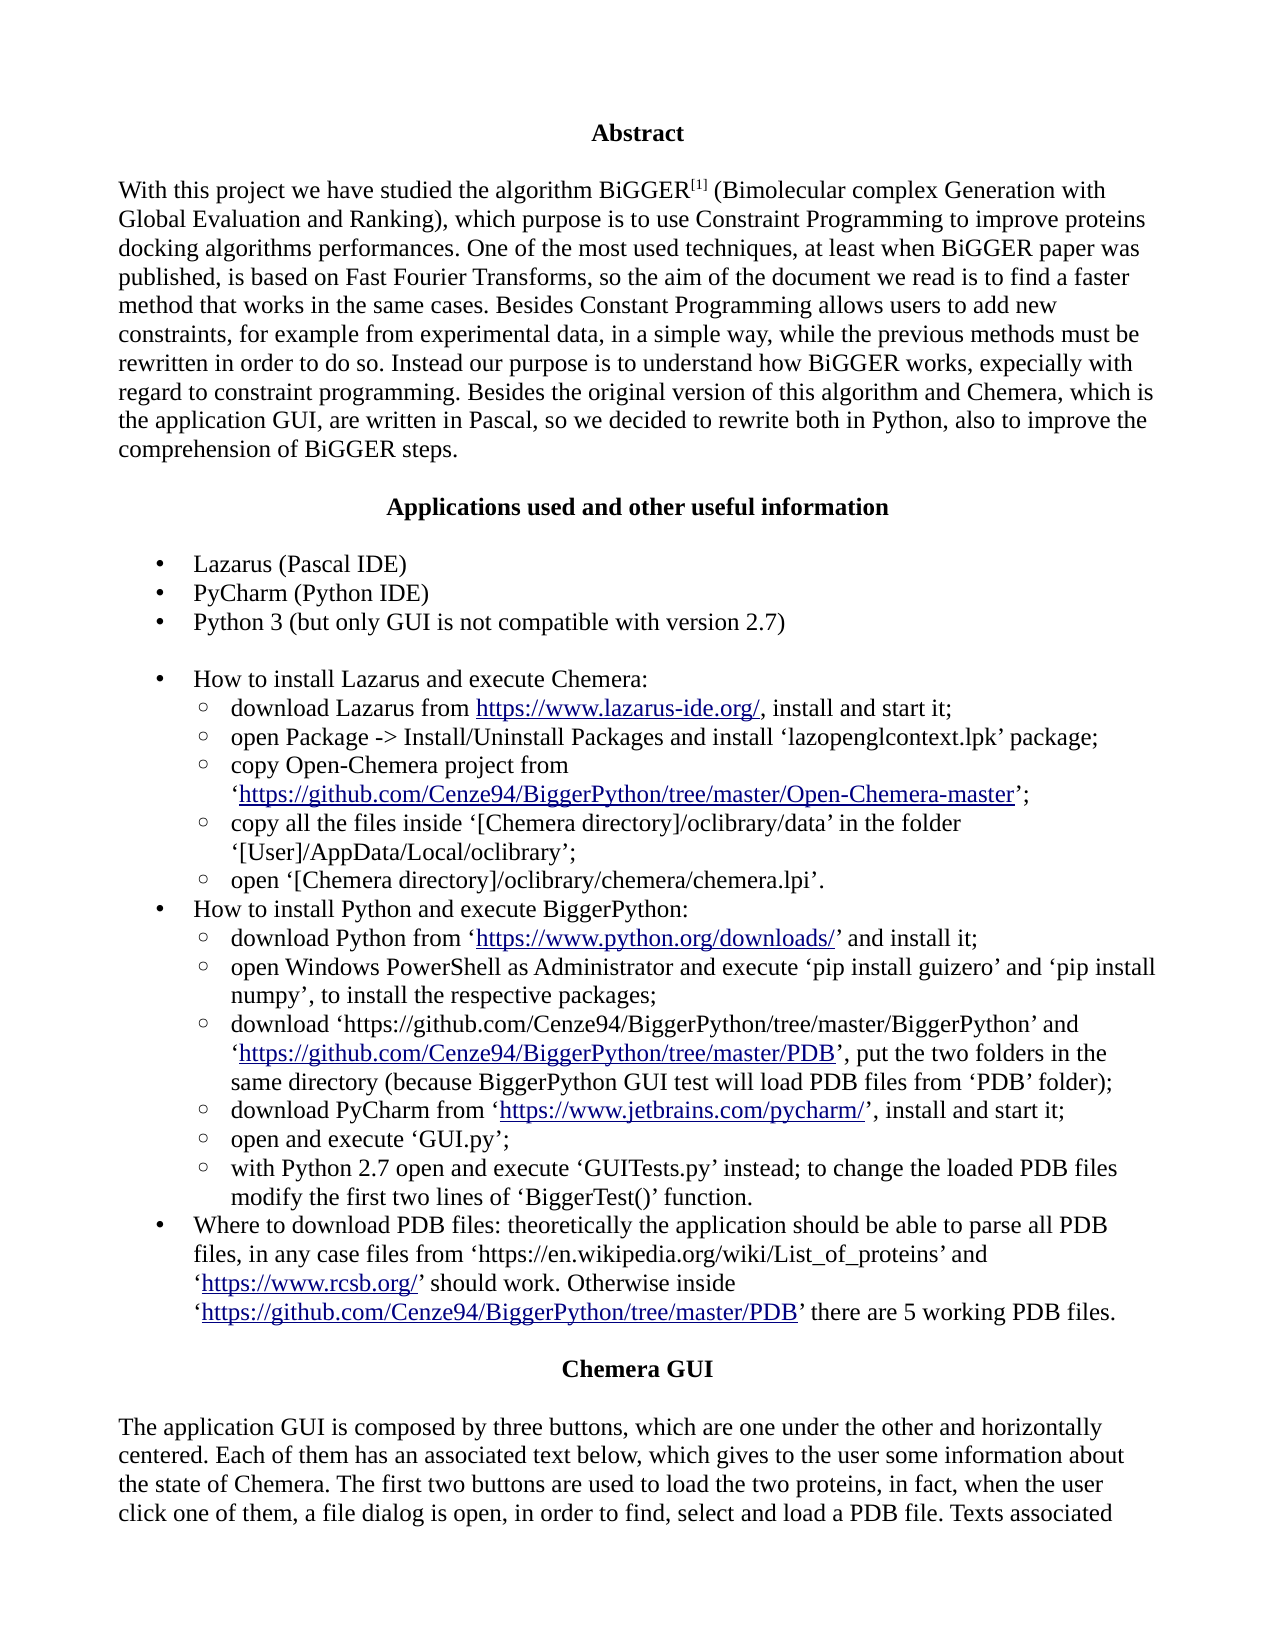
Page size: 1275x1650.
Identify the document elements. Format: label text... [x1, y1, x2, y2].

list download ‘https://github.com/Cenze94/BiggerPython/tree/master/BiggerPython’ and ‘https://github.com/Cenze94/BiggerPython/tree/master/PDB’, put the two folders in the same directory (because BiggerPython GUI test will load PDB files from ‘PDB’ folder); [193, 1009, 1157, 1096]
list PyCharm (Python IDE) [156, 578, 1157, 607]
list download PyCharm from ‘https://www.jetbrains.com/pycharm/’, install and start it; [193, 1096, 1157, 1124]
list download Python from ‘https://www.python.org/downloads/’ and install it; [193, 923, 1157, 952]
text Chemera GUI [118, 1354, 1157, 1383]
text With this project we have studied the algorithm BiGGER[1] (Bimolecular complex Generation with Global Evaluation and Ranking), which purpose is to use Constraint Programming to improve proteins docking algorithms performances. One of the most used techniques, at least when BiGGER paper was published, is based on Fast Fourier Transforms, so the aim of the document we read is to find a faster method that works in the same cases. Besides Constant Programming allows users to add new constraints, for example from experimental data, in a simple way, while the previous methods must be rewritten in order to do so. Instead our purpose is to understand how BiGGER works, expecially with regard to constraint programming. Besides the original version of this algorithm and Chemera, which is the application GUI, are written in Pascal, so we decided to rewrite both in Python, also to improve the comprehension of BiGGER steps. [118, 176, 1157, 463]
list Python 3 (but only GUI is not compatible with version 2.7) [156, 607, 1157, 636]
list Lazarus (Pascal IDE) [156, 549, 1157, 578]
list copy all the files inside ‘[Chemera directory]/oclibrary/data’ in the folder ‘[User]/AppData/Local/oclibrary’; [193, 808, 1157, 866]
list Where to download PDB files: theoretically the application should be able to parse all PDB files, in any case files from ‘https://en.wikipedia.org/wiki/List_of_proteins’ and ‘https://www.rcsb.org/’ should work. Otherwise inside ‘https://github.com/Cenze94/BiggerPython/tree/master/PDB’ there are 5 working PDB files. [156, 1211, 1157, 1326]
list open Package -> Install/Uninstall Packages and install ‘lazopenglcontext.lpk’ package; [193, 722, 1157, 751]
list with Python 2.7 open and execute ‘GUITests.py’ instead; to change the loaded PDB files modify the first two lines of ‘BiggerTest()’ function. [193, 1153, 1157, 1211]
text Applications used and other useful information [118, 492, 1157, 521]
text Abstract [118, 118, 1157, 147]
text The application GUI is composed by three buttons, which are one under the other and horizontally centered. Each of them has an associated text below, which gives to the user some information about the state of Chemera. The first two buttons are used to load the two proteins, in fact, when the user click one of them, a file dialog is open, in order to find, select and load a PDB file. Texts associated [118, 1412, 1157, 1527]
list open Windows PowerShell as Administrator and execute ‘pip install guizero’ and ‘pip install numpy’, to install the respective packages; [193, 952, 1157, 1009]
list How to install Lazarus and execute Chemera: [156, 664, 1157, 693]
list open and execute ‘GUI.py’; [193, 1124, 1157, 1153]
list copy Open-Chemera project from ‘https://github.com/Cenze94/BiggerPython/tree/master/Open-Chemera-master’; [193, 751, 1157, 808]
list download Lazarus from https://www.lazarus-ide.org/, install and start it; [193, 693, 1157, 722]
list open ‘[Chemera directory]/oclibrary/chemera/chemera.lpi’. [193, 866, 1157, 894]
list How to install Python and execute BiggerPython: [156, 894, 1157, 923]
